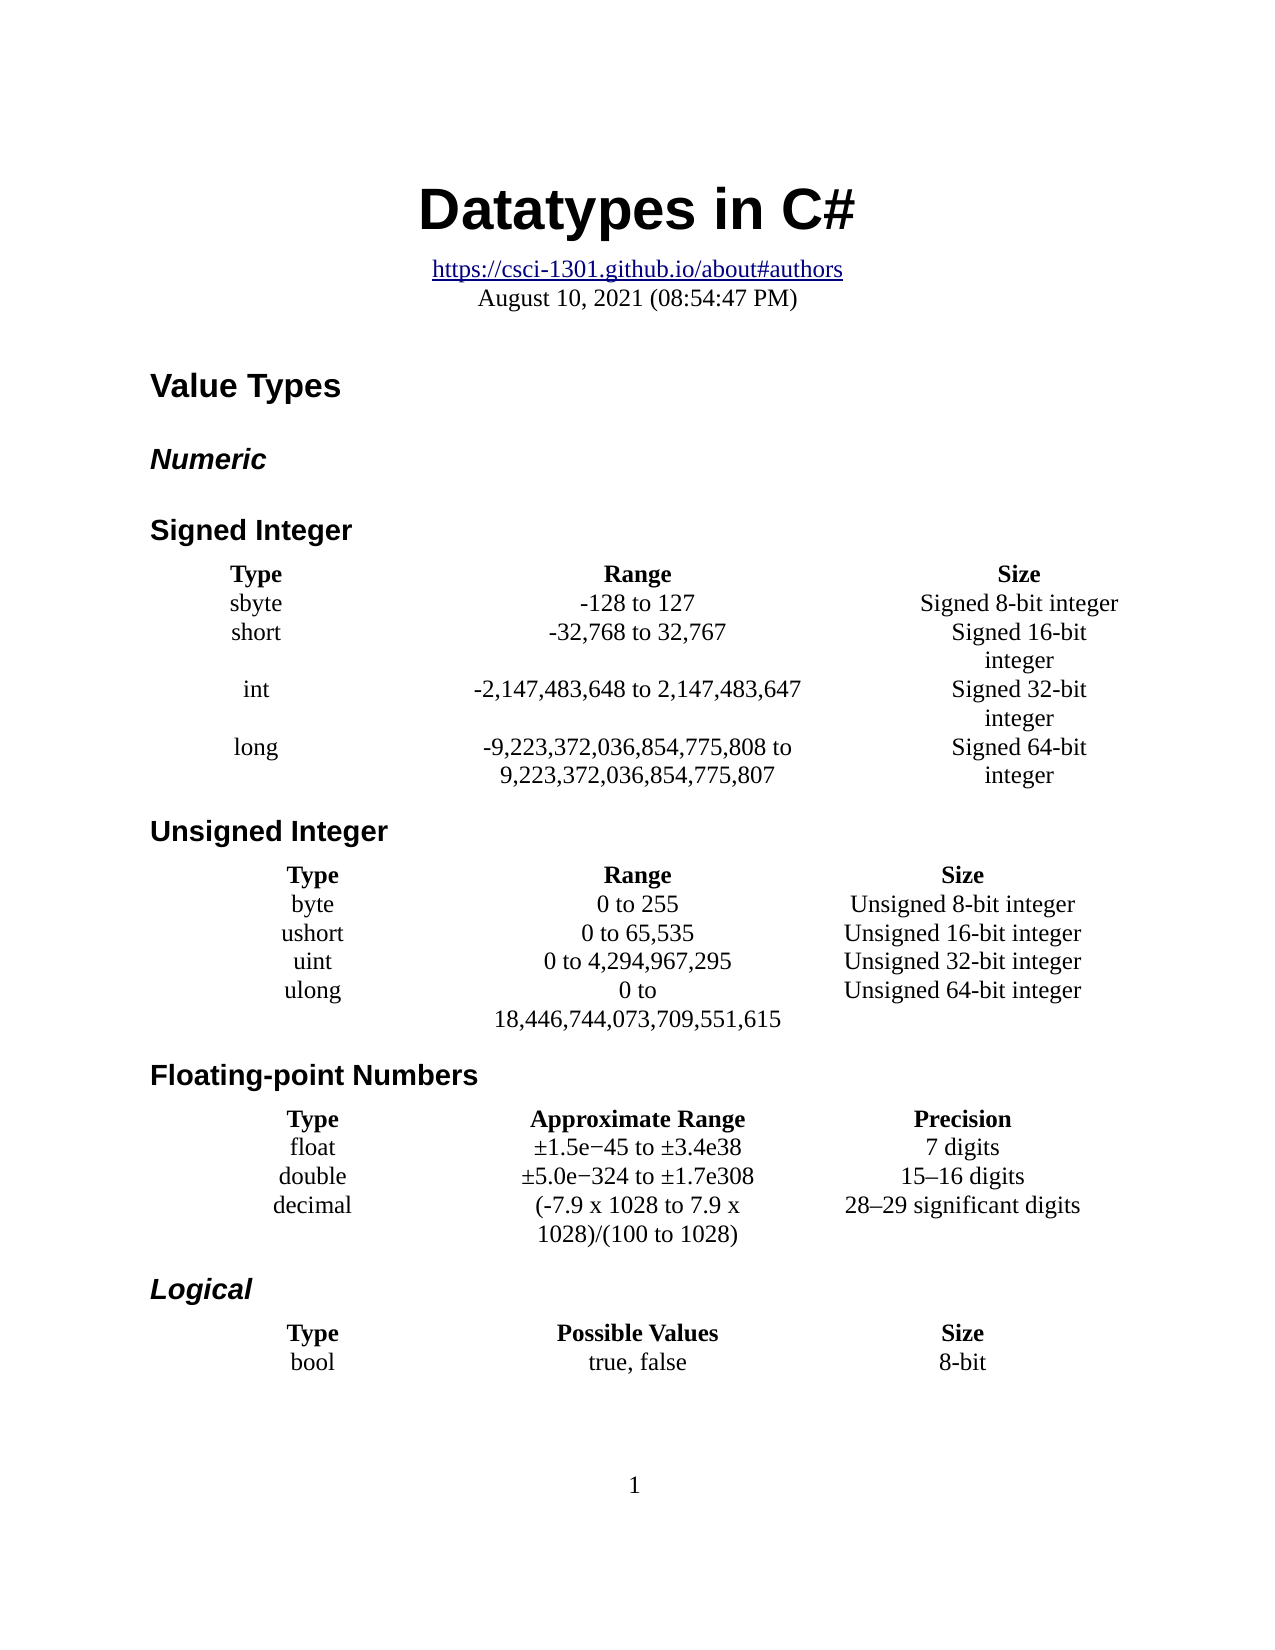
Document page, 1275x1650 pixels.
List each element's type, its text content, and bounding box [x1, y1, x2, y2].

table_cell 0 to 255 [475, 889, 800, 918]
table_cell ±5.0e−324 to ±1.7e308 [475, 1161, 800, 1190]
table_cell Unsigned 16-bit integer [800, 918, 1125, 946]
table_cell long [150, 732, 362, 789]
table_cell Unsigned 32-bit integer [800, 946, 1125, 975]
subtitle Floating-point Numbers [150, 1058, 1125, 1091]
table_cell sbyte [150, 588, 362, 617]
table_cell 0 to 65,535 [475, 918, 800, 946]
subtitle Value Types [150, 366, 1125, 404]
table_cell 15–16 digits [800, 1161, 1125, 1190]
table_header Type [150, 1104, 475, 1132]
table_cell true, false [475, 1347, 800, 1376]
table_cell int [150, 674, 362, 732]
table_cell ulong [150, 975, 475, 1033]
table_cell Unsigned 64-bit integer [800, 975, 1125, 1033]
table_cell uint [150, 946, 475, 975]
table_header Range [475, 860, 800, 889]
table_cell Unsigned 8-bit integer [800, 889, 1125, 918]
table_cell (-7.9 x 1028 to 7.9 x 1028)/(100 to 1028) [475, 1190, 800, 1247]
table_header Size [800, 860, 1125, 889]
table_header Type [150, 1319, 475, 1347]
table_cell Signed 8-bit integer [913, 588, 1125, 617]
table_cell Signed 16-bit integer [913, 617, 1125, 674]
table_cell -2,147,483,648 to 2,147,483,647 [362, 674, 913, 732]
table_cell -128 to 127 [362, 588, 913, 617]
table_header Possible Values [475, 1319, 800, 1347]
table_header Type [150, 860, 475, 889]
table_cell 7 digits [800, 1133, 1125, 1161]
table_header Type [150, 559, 362, 588]
table_cell 28–29 significant digits [800, 1190, 1125, 1247]
table_cell Signed 32-bit integer [913, 674, 1125, 732]
table_cell -9,223,372,036,854,775,808 to 9,223,372,036,854,775,807 [362, 732, 913, 789]
table_cell 0 to 4,294,967,295 [475, 946, 800, 975]
table_cell float [150, 1133, 475, 1161]
table_cell Signed 64-bit integer [913, 732, 1125, 789]
table_cell byte [150, 889, 475, 918]
table_header Size [913, 559, 1125, 588]
subtitle Numeric [150, 442, 1125, 476]
table_cell 0 to 18,446,744,073,709,551,615 [475, 975, 800, 1033]
subtitle Logical [150, 1272, 1125, 1306]
table_cell ±1.5e−45 to ±3.4e38 [475, 1133, 800, 1161]
table_cell -32,768 to 32,767 [362, 617, 913, 674]
table_cell ushort [150, 918, 475, 946]
table_cell short [150, 617, 362, 674]
subtitle Unsigned Integer [150, 814, 1125, 848]
table_header Precision [800, 1104, 1125, 1132]
table_cell double [150, 1161, 475, 1190]
text https://csci-1301.github.io/about#authors [150, 254, 1125, 283]
table_header Approximate Range [475, 1104, 800, 1132]
table_header Range [362, 559, 913, 588]
table_cell bool [150, 1347, 475, 1376]
subtitle Signed Integer [150, 513, 1125, 547]
table_header Size [800, 1319, 1125, 1347]
text August 10, 2021 (08:54:47 PM) [150, 283, 1125, 312]
title Datatypes in C# [150, 175, 1125, 242]
table_cell decimal [150, 1190, 475, 1247]
table_cell 8-bit [800, 1347, 1125, 1376]
